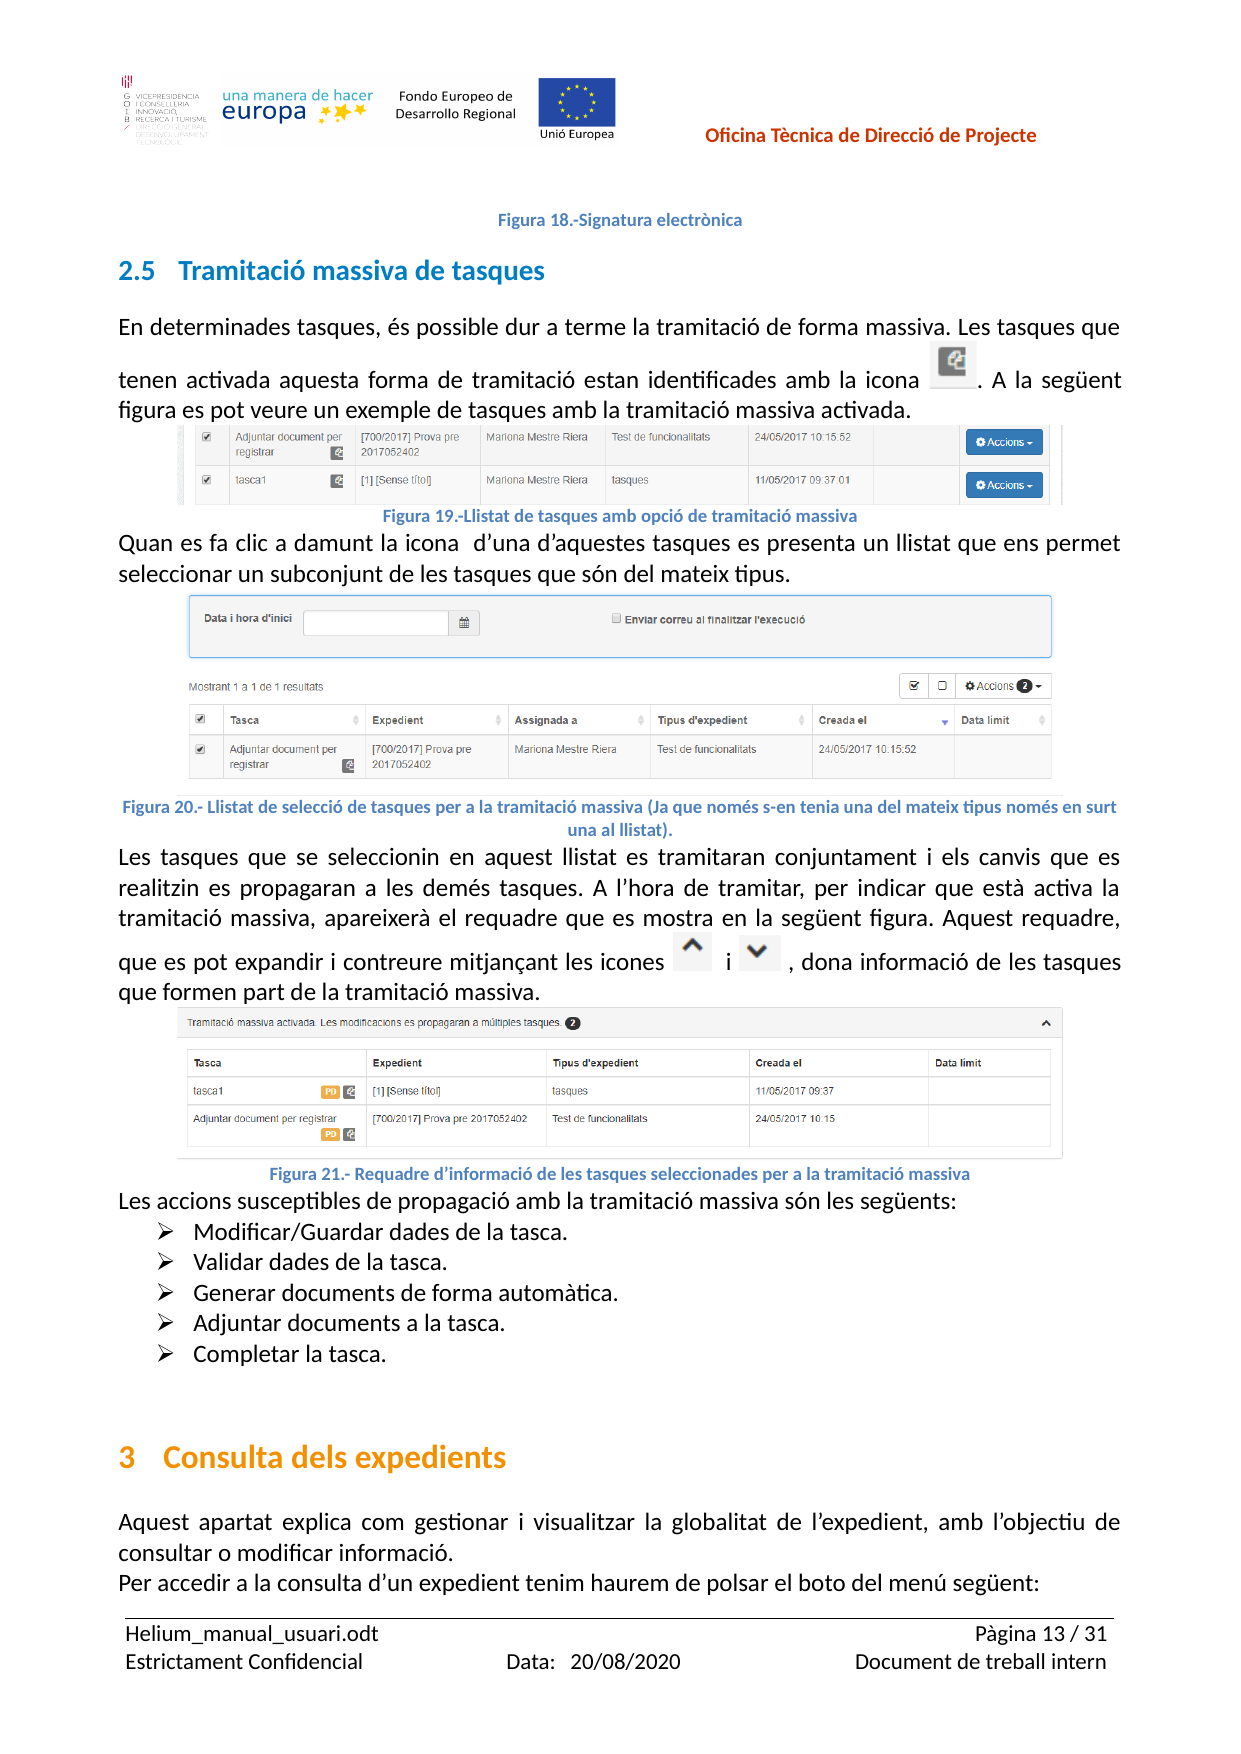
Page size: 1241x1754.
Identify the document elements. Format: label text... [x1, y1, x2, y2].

picture [219, 73, 621, 147]
text Les tasques que se seleccionin en aquest llistat es tramitaran conjuntament i els canvis que es realitzin es propagaran a les demés tasques. A l’hora de tramitar, per indicar que està activa la tramitació massiva, apareixerà el requadre que es mostra en la següent figura. Aquest requadre, que es pot expandir i contreure mitjançant les icones i , dona informació de les tasques que formen part de la tramitació massiva. [118, 841, 1122, 1007]
text En determinades tasques, és possible dur a terme la tramitació de forma massiva. Les tasques que tenen activada aquesta forma de tramitació estan identificades amb la icona . A la següent figura es pot veure un exemple de tasques amb la tramitació massiva activada. [118, 311, 1122, 425]
picture [177, 588, 1063, 796]
list Modificar/Guardar dades de la tasca. [156, 1216, 1122, 1246]
text Figura 18.-Signatura electrònica [118, 208, 1122, 231]
subtitle Consulta dels expedients [118, 1436, 1122, 1477]
text Quan es fa clic a damunt la icona d’una d’aquestes tasques es presenta un llistat que ens permet seleccionar un subconjunt de les tasques que són del mateix tipus. [118, 528, 1122, 589]
text Figura 21.- Requadre d’informació de les tasques seleccionades per a la tramitació massiva [118, 1162, 1122, 1185]
picture [177, 1007, 1063, 1163]
text Figura 19.-Llistat de tasques amb opció de tramitació massiva [118, 505, 1122, 528]
list Generar documents de forma automàtica. [156, 1277, 1122, 1307]
text Figura 20.- Llistat de selecció de tasques per a la tramitació massiva (Ja que només s-en tenia una del mateix tipus només en surt una al llistat). [118, 795, 1122, 841]
picture [929, 341, 977, 389]
text Per accedir a la consulta d’un expedient tenim haurem de polsar el boto del menú següent: [118, 1568, 1122, 1598]
list Adjuntar documents a la tasca. [156, 1307, 1122, 1338]
list Completar la tasca. [156, 1338, 1122, 1368]
picture [672, 932, 712, 971]
picture [177, 425, 1063, 505]
list Validar dades de la tasca. [156, 1246, 1122, 1277]
subtitle Tramitació massiva de tasques [118, 252, 1122, 287]
picture [738, 935, 781, 971]
text Les accions susceptibles de propagació amb la tramitació massiva són les següents: [118, 1185, 1122, 1216]
text Aquest apartat explica com gestionar i visualitzar la globalitat de l’expedient, amb l’objectiu de consultar o modificar informació. [118, 1507, 1122, 1568]
picture [118, 73, 213, 147]
